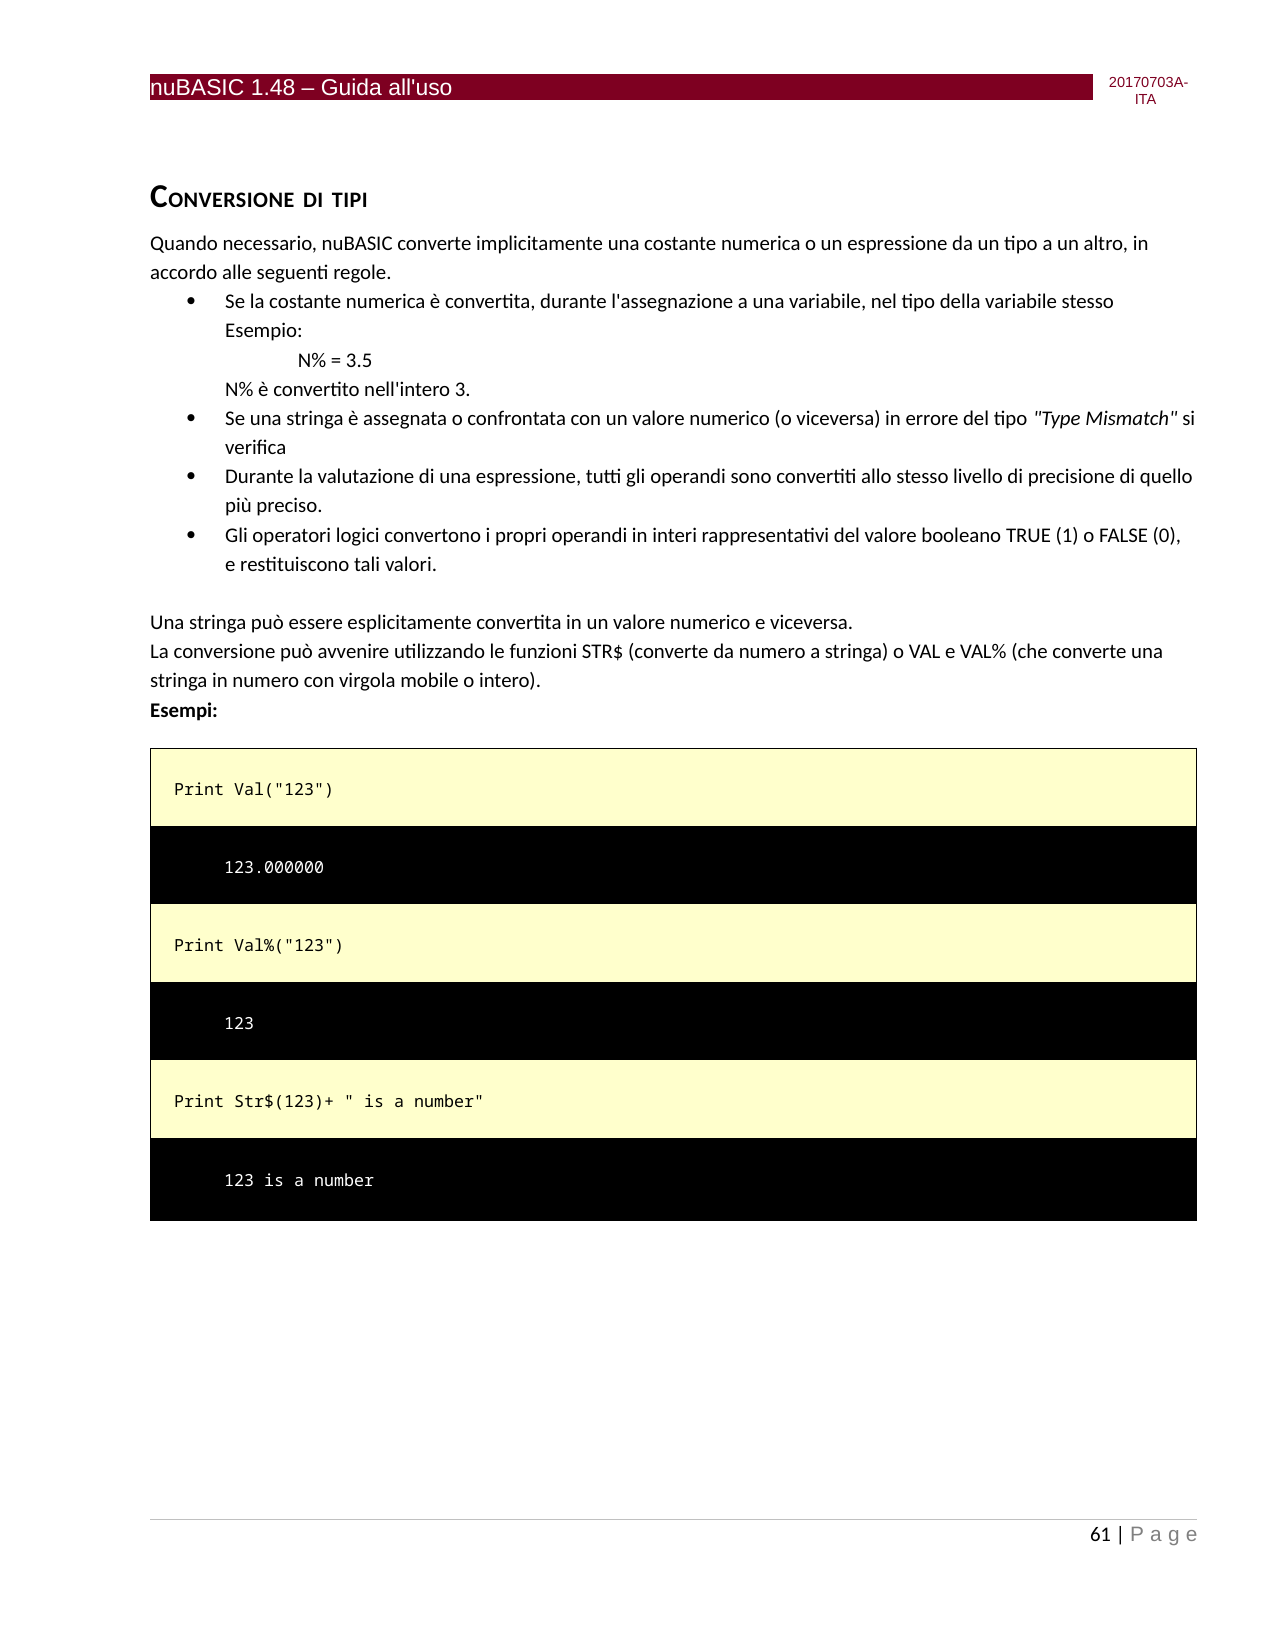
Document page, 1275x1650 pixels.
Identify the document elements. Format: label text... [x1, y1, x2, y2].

list 123 is a number [151, 1164, 1196, 1190]
list 123.000000 [151, 852, 1196, 878]
text La conversione può avvenire utilizzando le funzioni STR$ (converte da numero a stringa) o VAL e VAL% (che converte una stringa in numero con virgola mobile o intero). [150, 638, 1197, 693]
text Quando necessario, nuBASIC converte implicitamente una costante numerica o un espressione da un tipo a un altro, in accordo alle seguenti regole. [150, 230, 1197, 285]
subtitle Conversione di tipi [150, 175, 1197, 216]
text Esempi: [150, 697, 1197, 722]
list Print Val%("123") [151, 930, 1196, 956]
list Durante la valutazione di una espressione, tutti gli operandi sono convertiti allo stesso livello di precisione di quello più preciso. [187, 463, 1197, 518]
list Gli operatori logici convertono i propri operandi in interi rappresentativi del valore booleano TRUE (1) o FALSE (0), e restituiscono tali valori. [187, 522, 1197, 576]
list Print Val("123") [151, 774, 1196, 800]
list Se la costante numerica è convertita, durante l'assegnazione a una variabile, nel tipo della variabile stesso Esempio: N% = 3.5 N% è convertito nell'intero 3. [187, 288, 1197, 401]
list 123 [151, 1008, 1196, 1034]
list Print Str$(123)+ " is a number" [151, 1086, 1196, 1112]
text Una stringa può essere esplicitamente convertita in un valore numerico e viceversa. [150, 609, 1197, 635]
list Se una stringa è assegnata o confrontata con un valore numerico (o viceversa) in errore del tipo "Type Mismatch" si verifica [187, 405, 1197, 460]
